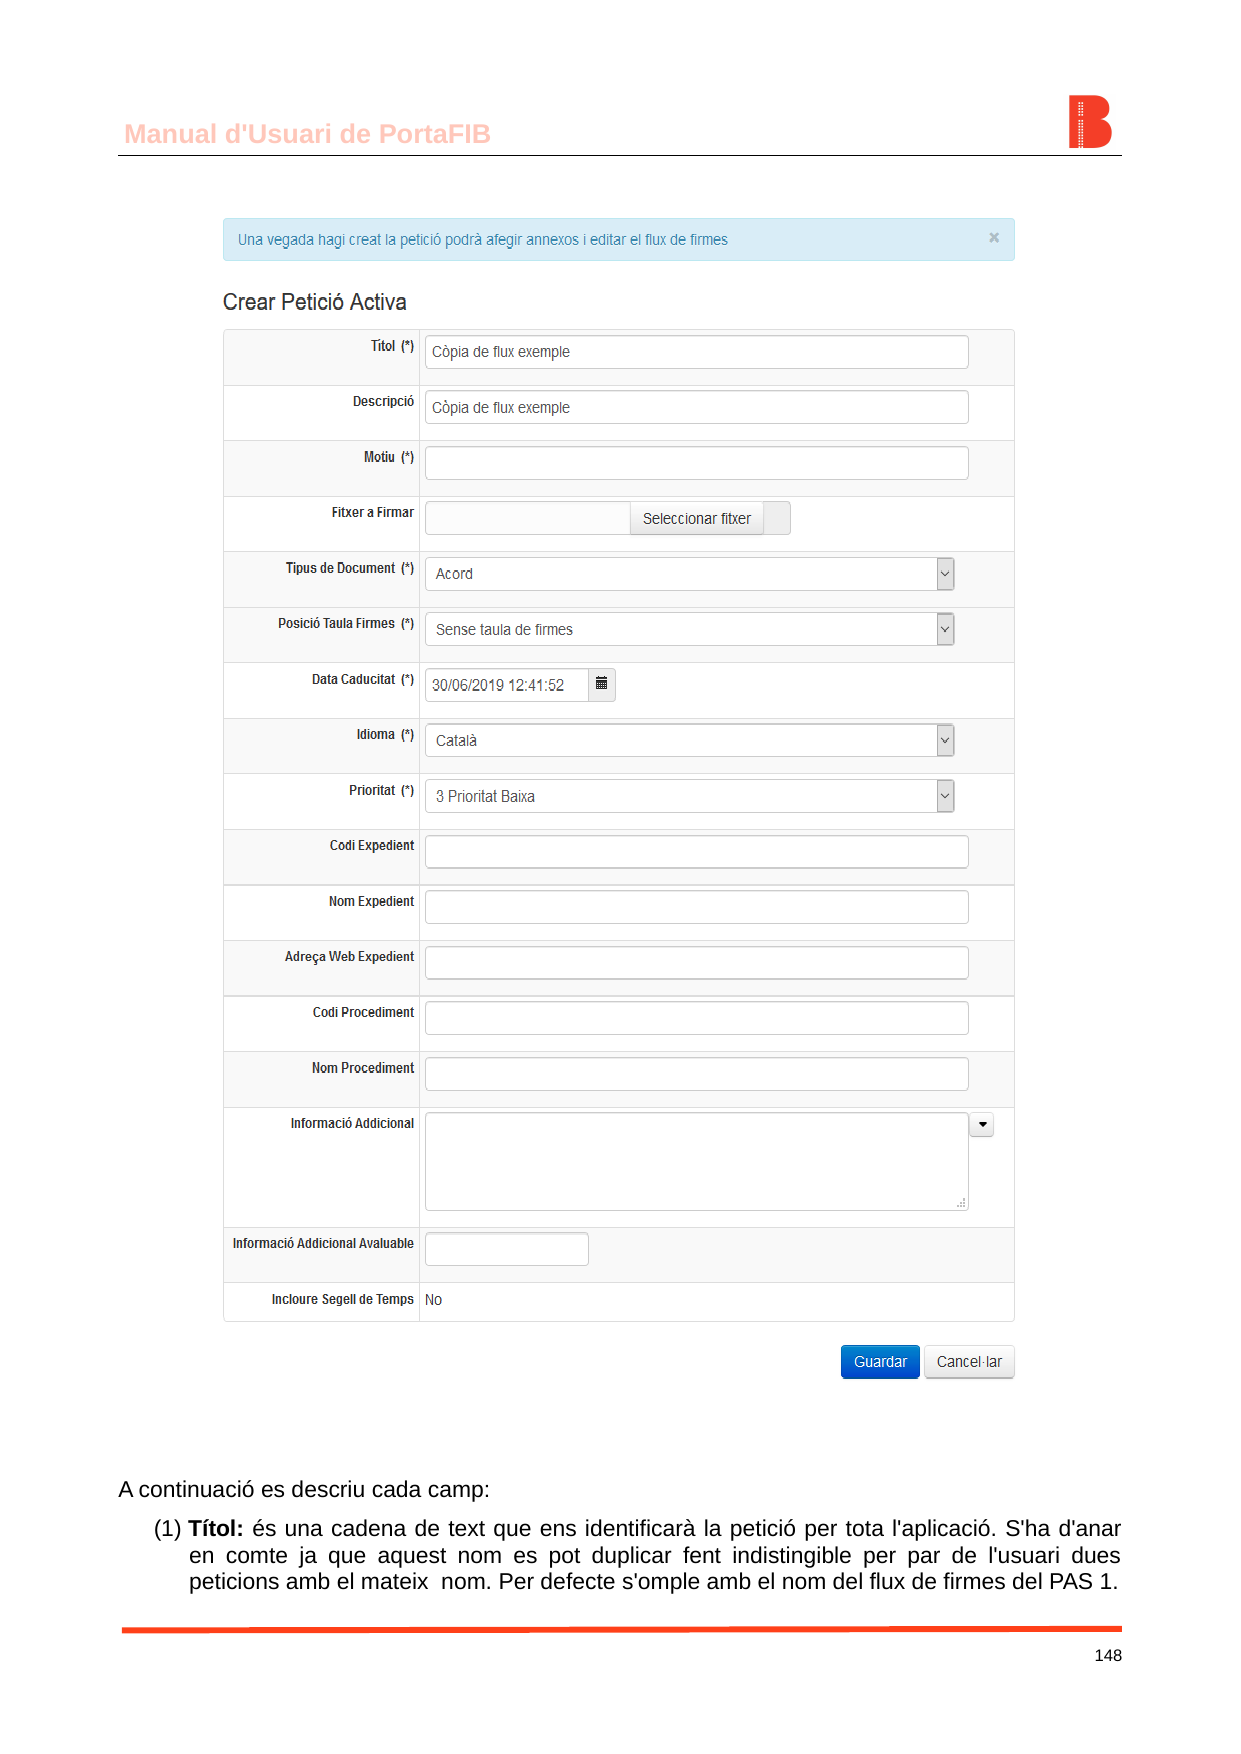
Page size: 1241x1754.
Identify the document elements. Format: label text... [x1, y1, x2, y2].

text A continuació es descriu cada camp: [118, 1476, 1122, 1503]
picture [220, 215, 1020, 1387]
picture [1063, 94, 1117, 150]
list Títol: és una cadena de text que ens identificarà la petició per tota l'aplicació. S'ha d'anar en comte ja que aquest nom es pot duplicar fent indistingible per par de l'usuari dues peticions amb el mateix nom. Per defecte s'omple amb el nom del flux de firmes del PAS 1. [153, 1515, 1122, 1594]
